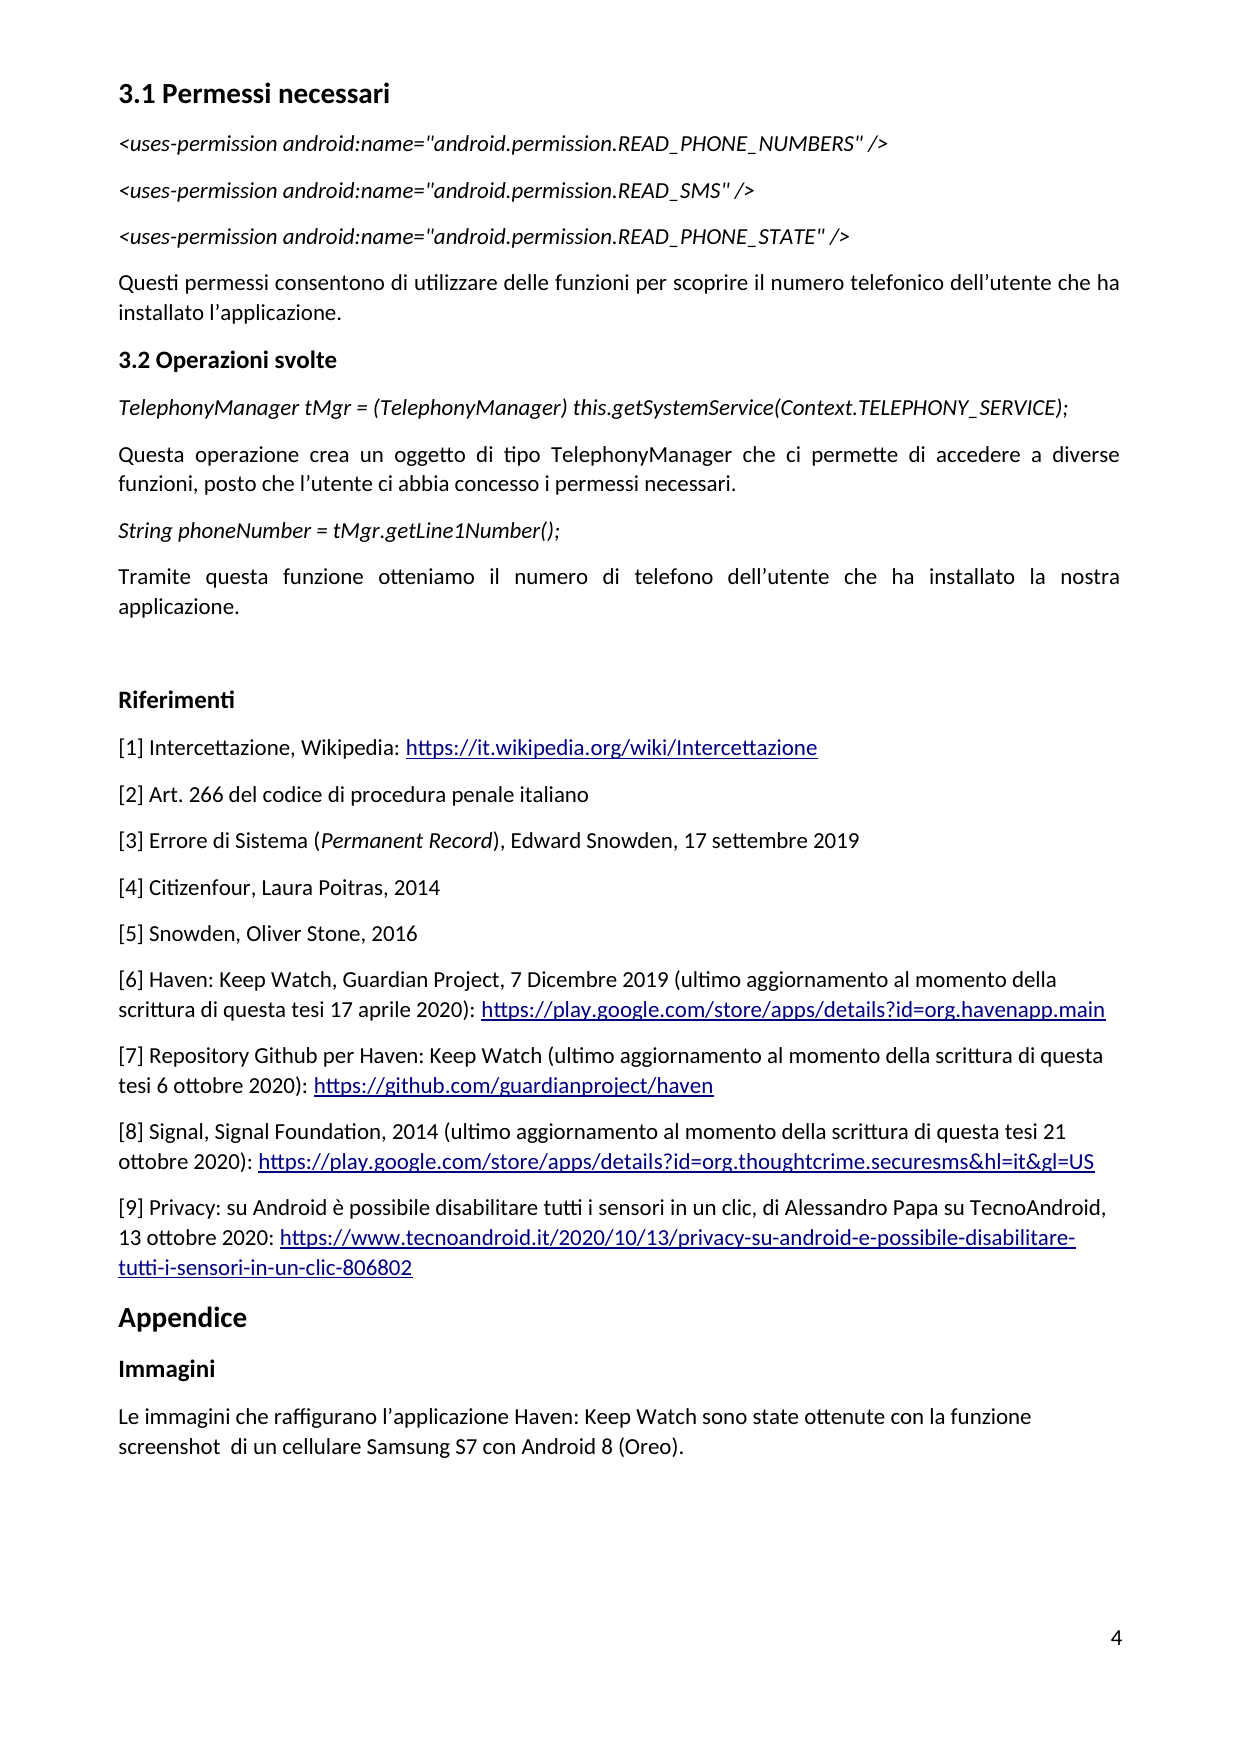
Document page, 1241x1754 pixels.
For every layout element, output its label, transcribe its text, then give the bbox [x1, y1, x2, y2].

text Le immagini che raffigurano l’applicazione Haven: Keep Watch sono state ottenute con la funzione screenshot di un cellulare Samsung S7 con Android 8 (Oreo). [118, 1402, 1122, 1460]
text [3] Errore di Sistema (Permanent Record), Edward Snowden, 17 settembre 2019 [118, 826, 1122, 854]
text Immagini [118, 1353, 1122, 1384]
text [1] Intercettazione, Wikipedia: https://it.wikipedia.org/wiki/Intercettazione [118, 733, 1122, 762]
text 3.1 Permessi necessari [118, 75, 1122, 111]
text <uses-permission android:name="android.permission.READ_PHONE_NUMBERS" /> [118, 129, 1122, 157]
text Appendice [118, 1299, 1122, 1335]
text [6] Haven: Keep Watch, Guardian Project, 7 Dicembre 2019 (ultimo aggiornamento al momento della scrittura di questa tesi 17 aprile 2020): https://play.google.com/store/apps/details?id=org.havenapp.main [118, 965, 1122, 1023]
text [2] Art. 266 del codice di procedura penale italiano [118, 780, 1122, 808]
text <uses-permission android:name="android.permission.READ_PHONE_STATE" /> [118, 222, 1122, 250]
text Questi permessi consentono di utilizzare delle funzioni per scoprire il numero telefonico dell’utente che ha installato l’applicazione. [118, 268, 1122, 326]
text Tramite questa funzione otteniamo il numero di telefono dell’utente che ha installato la nostra applicazione. [118, 562, 1122, 620]
text [5] Snowden, Oliver Stone, 2016 [118, 919, 1122, 947]
text String phoneNumber = tMgr.getLine1Number(); [118, 516, 1122, 544]
text Questa operazione crea un oggetto di tipo TelephonyManager che ci permette di accedere a diverse funzioni, posto che l’utente ci abbia concesso i permessi necessari. [118, 440, 1122, 497]
text TelephonyManager tMgr = (TelephonyManager) this.getSystemService(Context.TELEPHONY_SERVICE); [118, 393, 1122, 421]
text <uses-permission android:name="android.permission.READ_SMS" /> [118, 176, 1122, 204]
text 3.2 Operazioni svolte [118, 344, 1122, 375]
text Riferimenti [118, 684, 1122, 715]
text [7] Repository Github per Haven: Keep Watch (ultimo aggiornamento al momento della scrittura di questa tesi 6 ottobre 2020): https://github.com/guardianproject/haven [118, 1041, 1122, 1099]
text [4] Citizenfour, Laura Poitras, 2014 [118, 873, 1122, 901]
text [9] Privacy: su Android è possibile disabilitare tutti i sensori in un clic, di Alessandro Papa su TecnoAndroid, 13 ottobre 2020: https://www.tecnoandroid.it/2020/10/13/privacy-su-android-e-possibile-disabilitare-tutti-i-sensori-in-un-clic-806802 [118, 1193, 1122, 1281]
text [8] Signal, Signal Foundation, 2014 (ultimo aggiornamento al momento della scrittura di questa tesi 21 ottobre 2020): https://play.google.com/store/apps/details?id=org.thoughtcrime.securesms&hl=it&gl=US [118, 1117, 1122, 1175]
